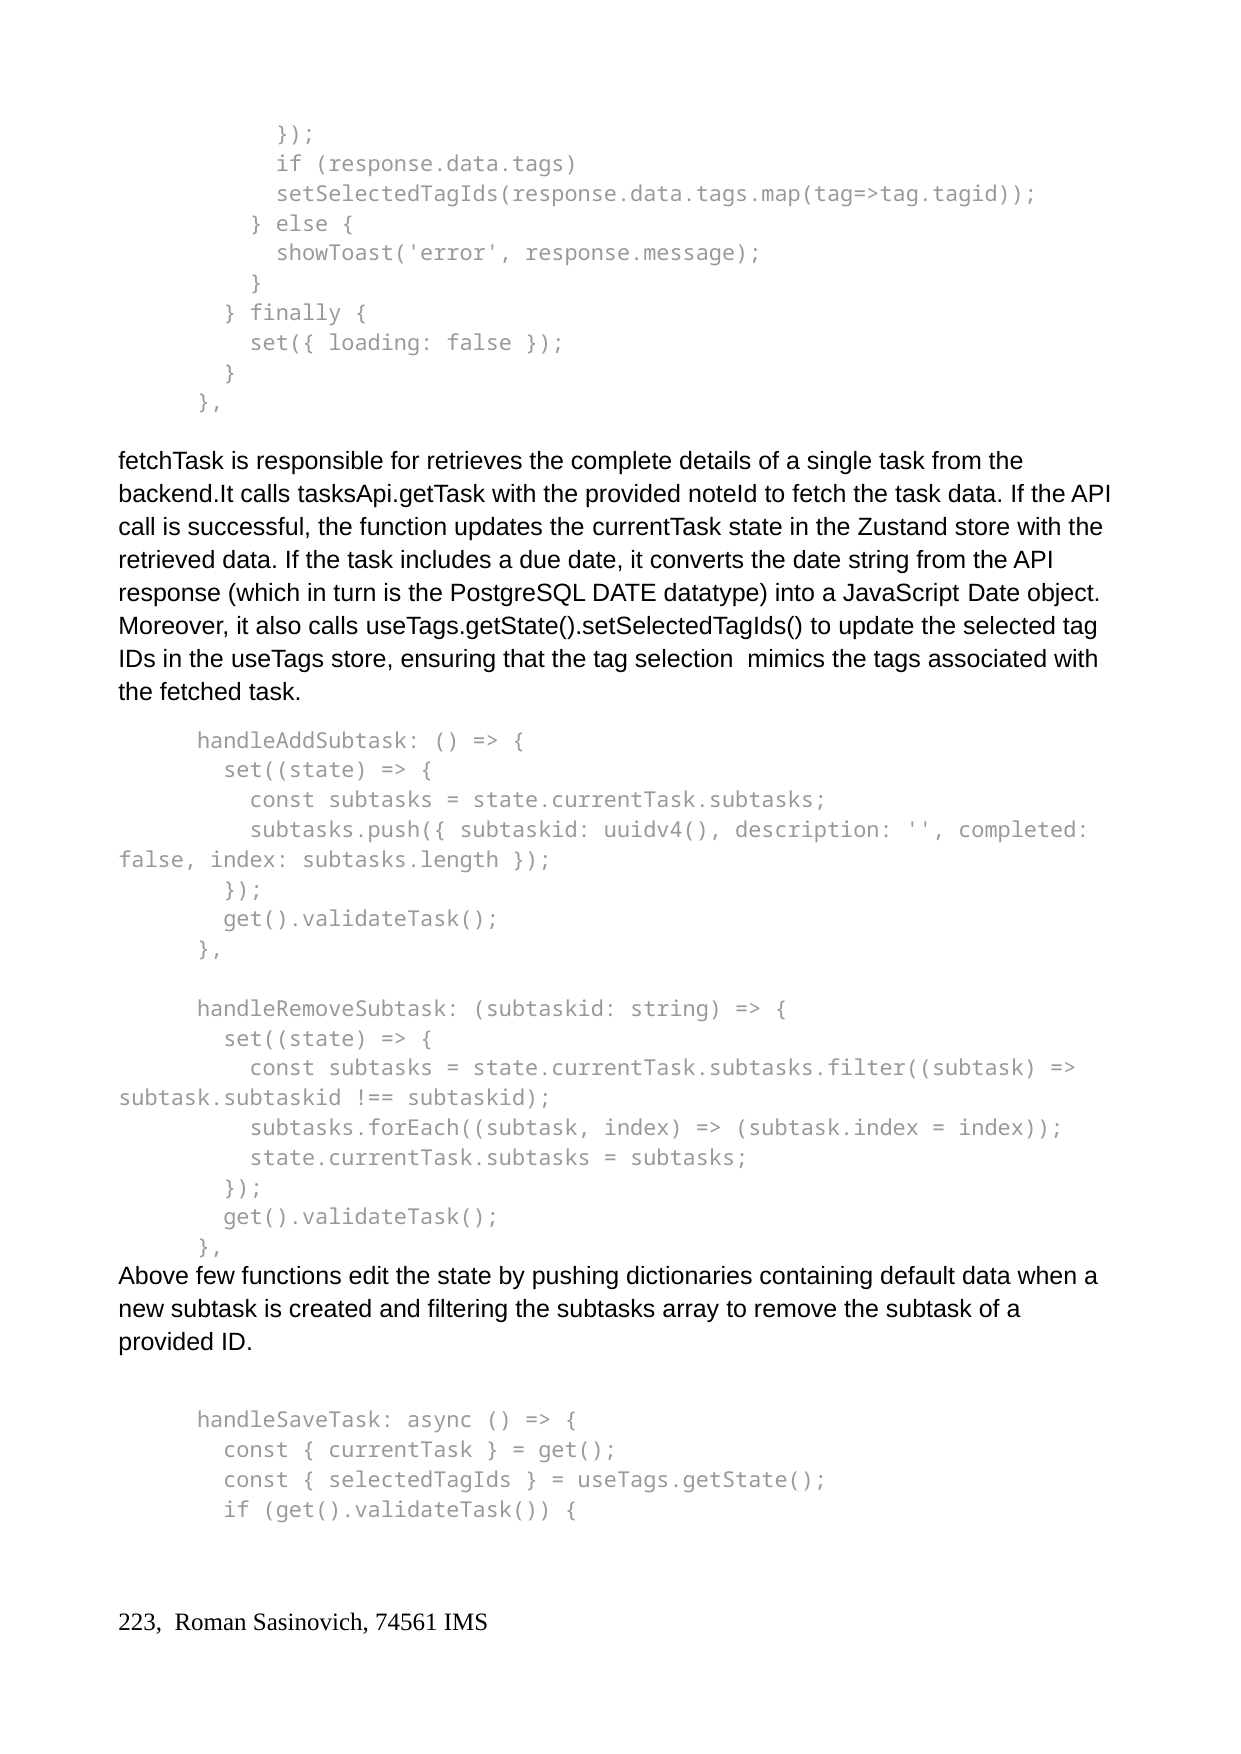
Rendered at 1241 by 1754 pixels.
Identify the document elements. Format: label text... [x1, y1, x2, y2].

text }, [118, 386, 1122, 416]
text const subtasks = state.currentTask.subtasks; [118, 784, 1122, 814]
text get().validateTask(); [118, 1201, 1122, 1231]
text } else { [118, 207, 1122, 237]
text get().validateTask(); [118, 903, 1122, 933]
text } [118, 267, 1122, 297]
text set((state) => { [118, 1022, 1122, 1052]
text handleSaveTask: async () => { [118, 1404, 1122, 1434]
text }); [118, 1171, 1122, 1201]
text handleAddSubtask: () => { [118, 724, 1122, 754]
text }, [118, 933, 1122, 963]
text state.currentTask.subtasks = subtasks; [118, 1142, 1122, 1171]
text fetchTask is responsible for retrieves the complete details of a single task from the backend.It calls tasksApi.getTask with the provided noteId to fetch the task data. If the API call is successful, the function updates the currentTask state in the Zustand store with the retrieved data. If the task includes a due date, it converts the date string from the API response (which in turn is the PostgreSQL DATE datatype) into a JavaScript Date object. Moreover, it also calls useTags.getState().setSelectedTagIds() to update the selected tag IDs in the useTags store, ensuring that the tag selection mimics the tags associated with the fetched task. [118, 446, 1122, 706]
text } [118, 356, 1122, 386]
text if (response.data.tags) [118, 148, 1122, 178]
text }); [118, 873, 1122, 903]
text subtasks.push({ subtaskid: uuidv4(), description: '', completed: false, index: subtasks.length }); [118, 814, 1122, 873]
text subtasks.forEach((subtask, index) => (subtask.index = index)); [118, 1112, 1122, 1142]
text }); [118, 118, 1122, 148]
text set({ loading: false }); [118, 327, 1122, 356]
text const subtasks = state.currentTask.subtasks.filter((subtask) => subtask.subtaskid !== subtaskid); [118, 1052, 1122, 1112]
text const { currentTask } = get(); [118, 1434, 1122, 1464]
text }, [118, 1231, 1122, 1261]
text set((state) => { [118, 754, 1122, 784]
text setSelectedTagIds(response.data.tags.map(tag=>tag.tagid)); [118, 178, 1122, 207]
text const { selectedTagIds } = useTags.getState(); [118, 1464, 1122, 1494]
text } finally { [118, 297, 1122, 327]
text showToast('error', response.message); [118, 237, 1122, 267]
text handleRemoveSubtask: (subtaskid: string) => { [118, 993, 1122, 1022]
text if (get().validateTask()) { [118, 1494, 1122, 1523]
text Above few functions edit the state by pushing dictionaries containing default data when a new subtask is created and filtering the subtasks array to remove the subtask of a provided ID. [118, 1261, 1122, 1356]
